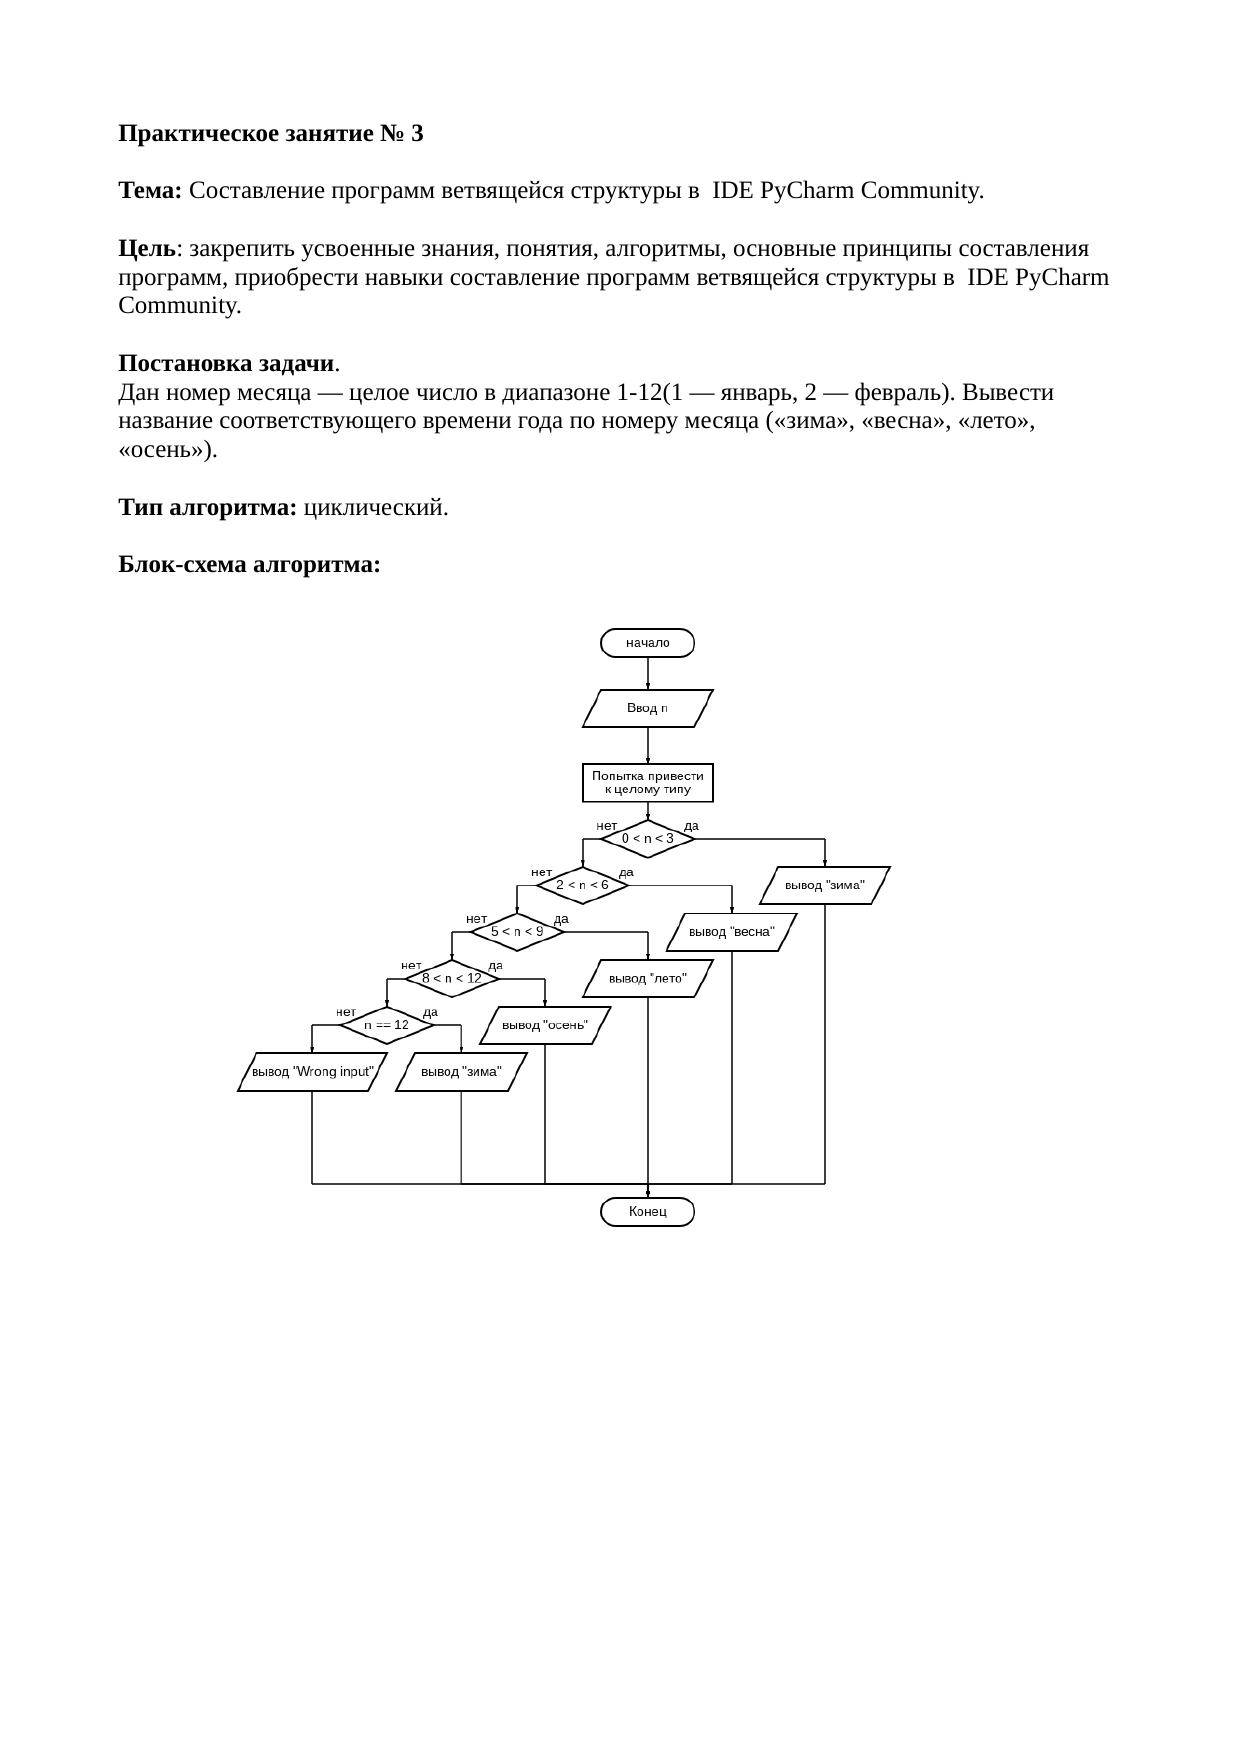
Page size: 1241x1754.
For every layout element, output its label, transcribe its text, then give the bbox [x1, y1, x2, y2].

text Цель: закрепить усвоенные знания, понятия, алгоритмы, основные принципы составления программ, приобрести навыки составление программ ветвящейся структуры в IDE PyCharm Community. [118, 233, 1122, 319]
text Тип алгоритма: циклический. [118, 492, 1122, 521]
text Постановка задачи. [118, 348, 1122, 377]
text Блок-схема алгоритма: [118, 549, 1122, 578]
picture [228, 610, 899, 1244]
text Дан номер месяца — целое число в диапазоне 1-12(1 — январь, 2 — февраль). Вывести название соответствующего времени года по номеру месяца («зима», «весна», «лето», «осень»). [118, 377, 1122, 463]
text Тема: Составление программ ветвящейся структуры в IDE PyCharm Community. [118, 176, 1122, 204]
text Практическое занятие № 3 [118, 118, 1122, 147]
